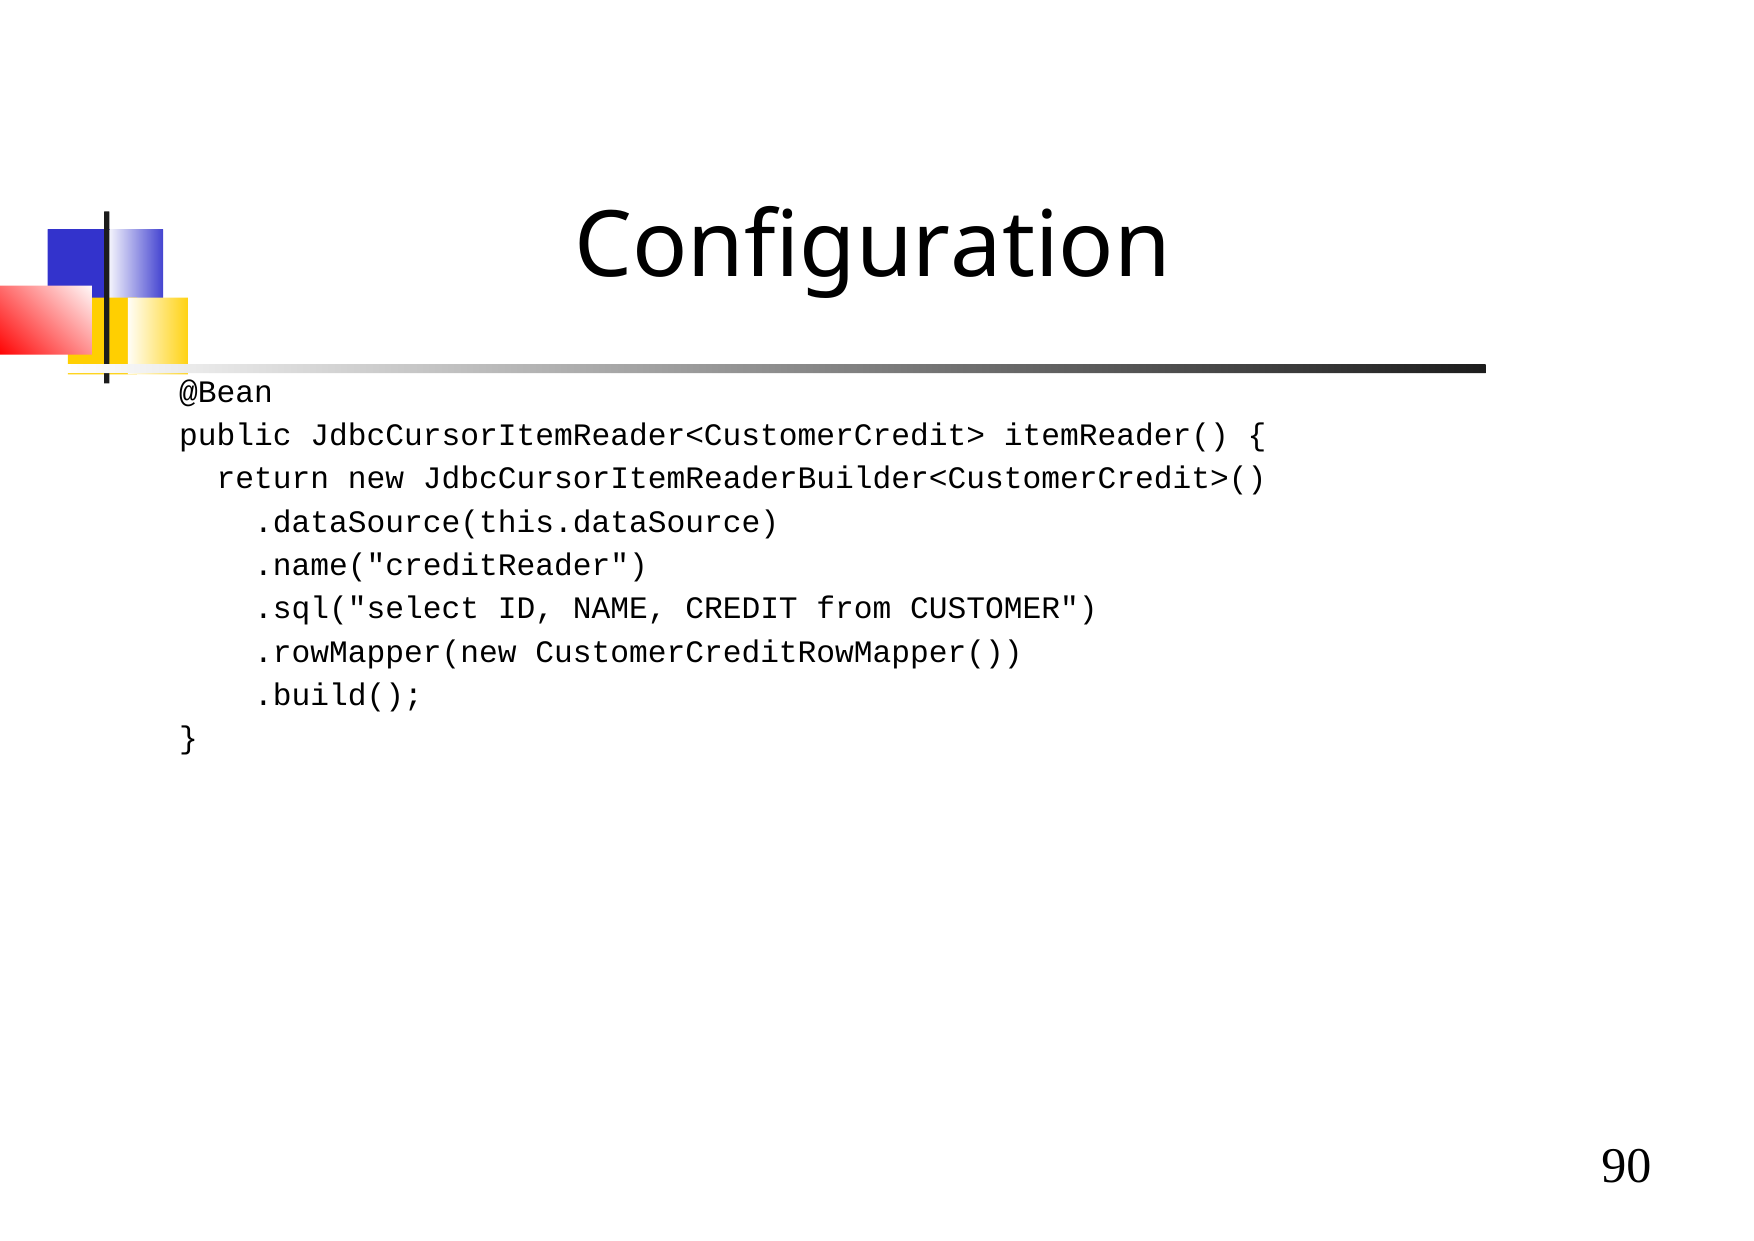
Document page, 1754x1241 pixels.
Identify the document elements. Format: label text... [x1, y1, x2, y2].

list @Bean public JdbcCursorItemReader<CustomerCredit> itemReader() { return new JdbcCursorItemReaderBuilder<CustomerCredit>() .dataSource(this.dataSource) .name("creditReader") .sql("select ID, NAME, CREDIT from CUSTOMER") .rowMapper(new CustomerCreditRowMapper()) .build(); } [179, 371, 1567, 1091]
title Configuration [179, 139, 1567, 351]
